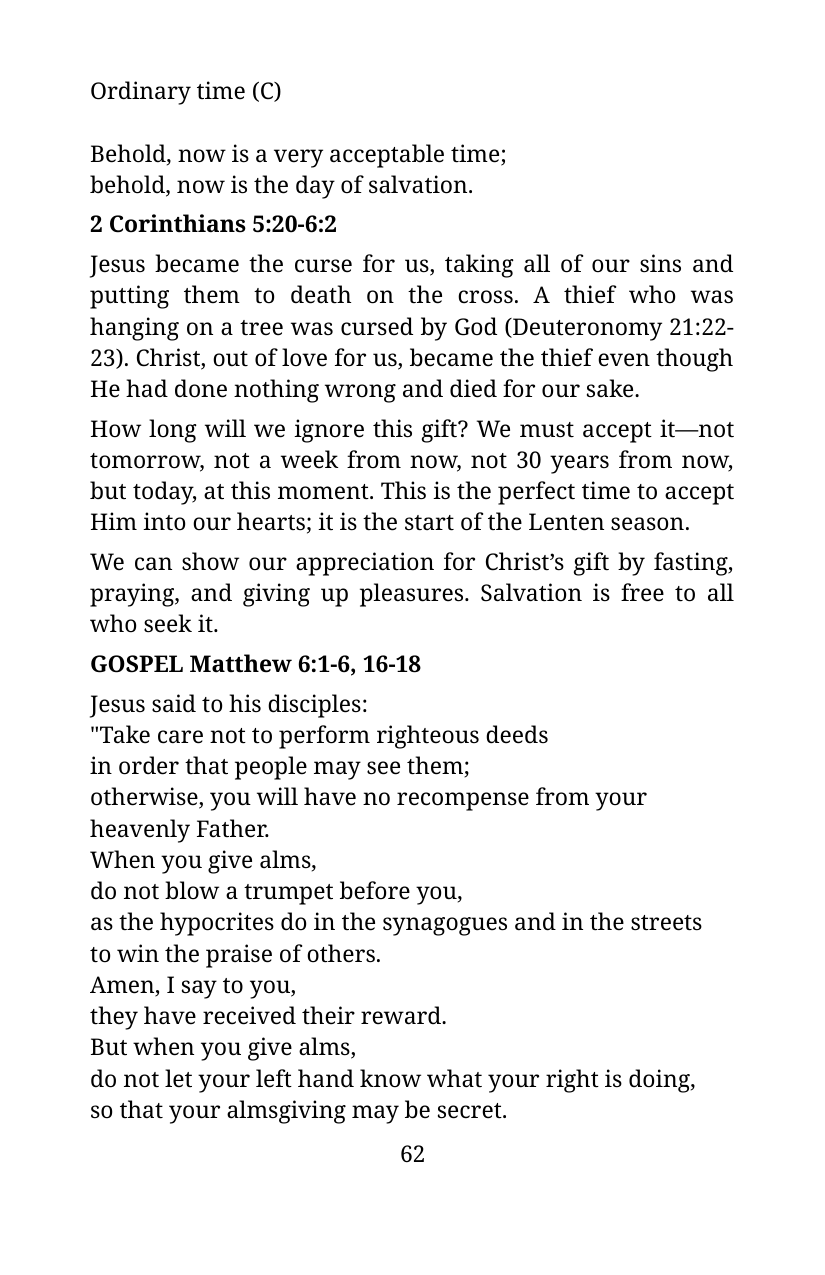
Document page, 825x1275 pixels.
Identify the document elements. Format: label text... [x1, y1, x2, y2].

text Behold, now is a very acceptable time; behold, now is the day of salvation. [90, 106, 735, 200]
text Jesus said to his disciples: "Take care not to perform righteous deeds in order that people may see them; otherwise, you will have no recompense from your heavenly Father. When you give alms, do not blow a trumpet before you, as the hypocrites do in the synagogues and in the streets to win the praise of others. Amen, I say to you, they have received their reward. But when you give alms, do not let your left hand know what your right is doing, so that your almsgiving may be secret. [90, 687, 735, 1125]
text How long will we ignore this gift? We must accept it—not tomorrow, not a week from now, not 30 years from now, but today, at this moment. This is the perfect time to accept Him into our hearts; it is the start of the Lenten season. [90, 412, 735, 537]
text We can show our appreciation for Christ’s gift by fasting, praying, and giving up pleasures. Salvation is free to all who seek it. [90, 546, 735, 639]
text Jesus became the curse for us, taking all of our sins and putting them to death on the cross. A thief who was hanging on a tree was cursed by God (Deuteronomy 21:22-23). Christ, out of love for us, became the thief even though He had done nothing wrong and died for our sake. [90, 248, 735, 404]
text 2 Corinthians 5:20-6:2 [90, 208, 735, 239]
text GOSPEL Matthew 6:1-6, 16-18 [90, 648, 735, 679]
